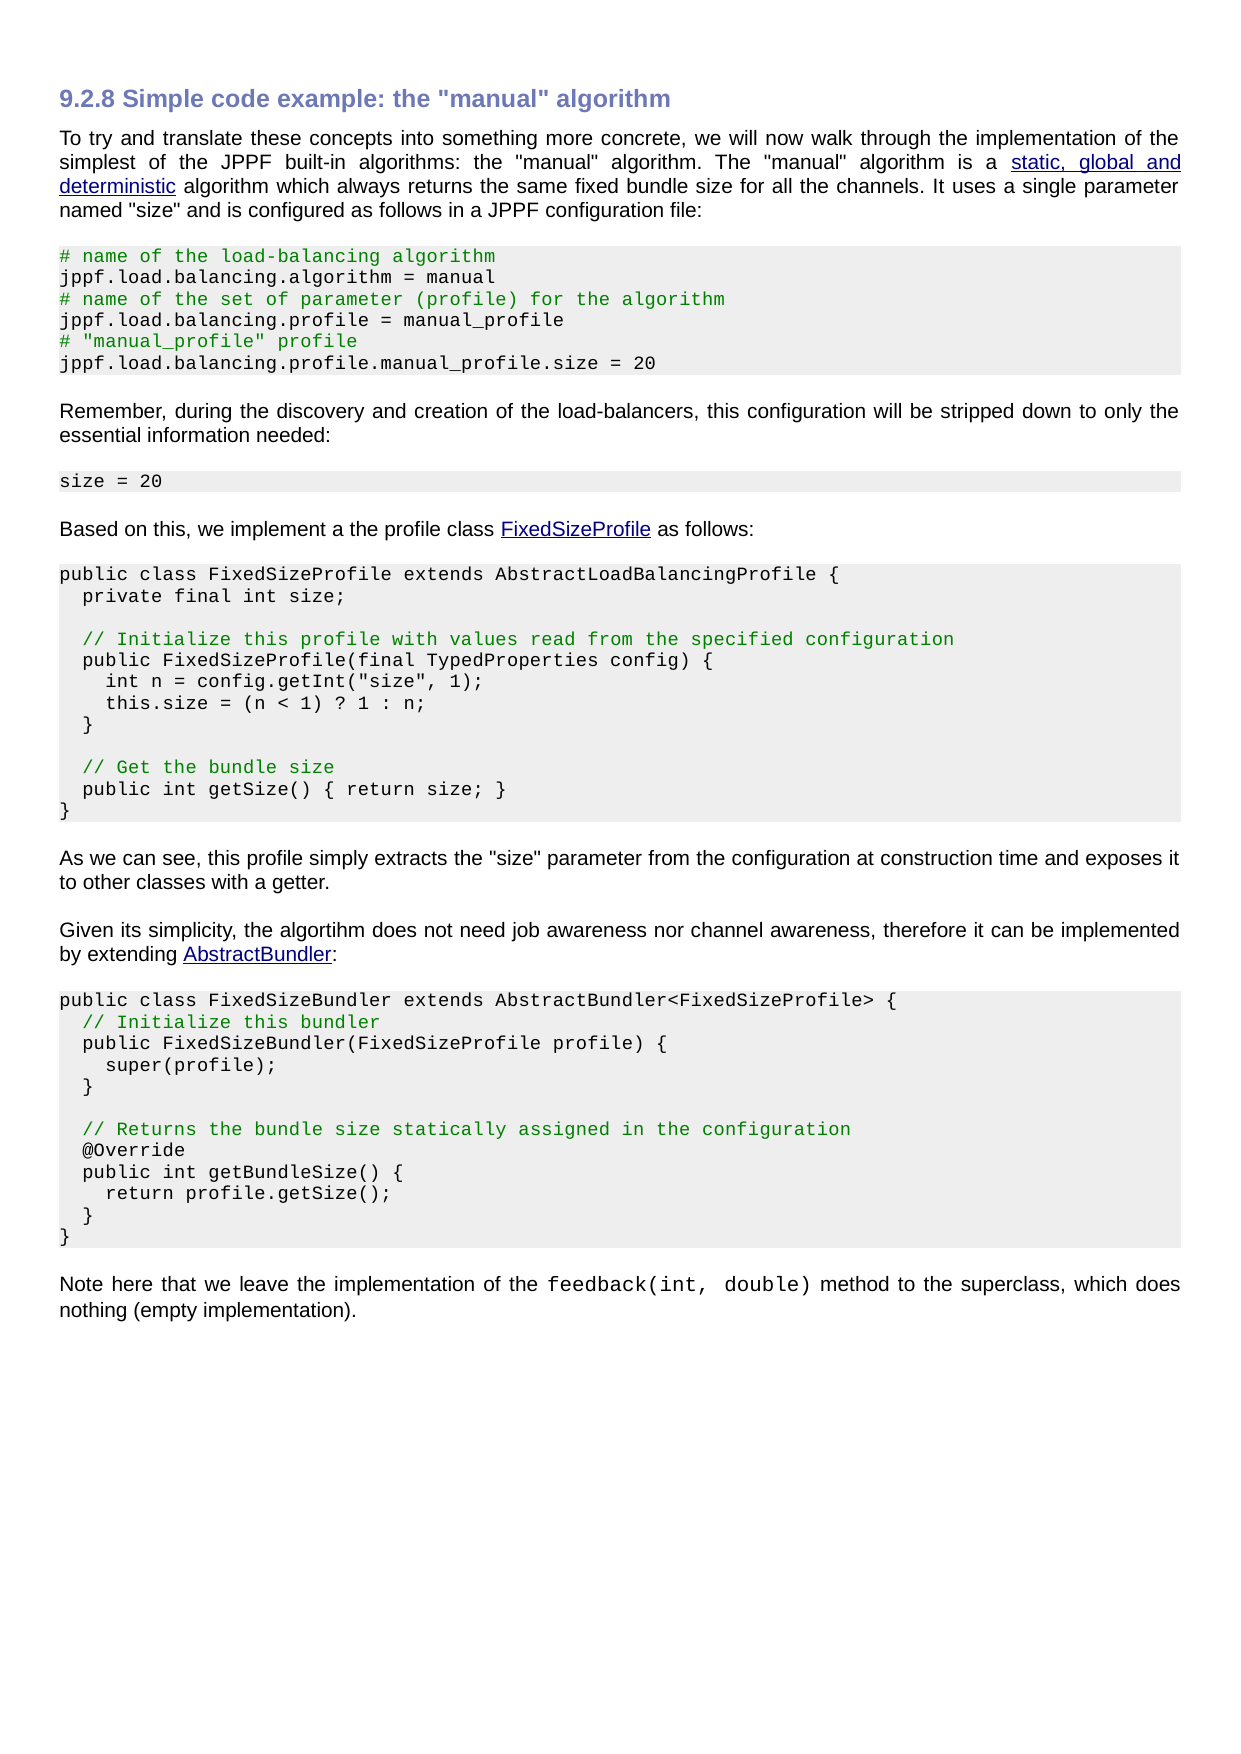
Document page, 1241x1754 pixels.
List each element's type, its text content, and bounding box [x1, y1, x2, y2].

text # name of the load-balancing algorithm [59, 246, 1181, 267]
text // Get the bundle size [59, 758, 1181, 779]
text } [59, 1076, 1181, 1098]
text // Initialize this profile with values read from the specified configuration [59, 629, 1181, 650]
text super(profile); [59, 1055, 1181, 1076]
text private final int size; [59, 586, 1181, 607]
text Remember, during the discovery and creation of the load-balancers, this configuration will be stripped down to only the essential information needed: [59, 399, 1181, 447]
text Based on this, we implement a the profile class FixedSizeProfile as follows: [59, 516, 1181, 541]
text } [59, 1227, 1181, 1248]
text As we can see, this profile simply extracts the "size" parameter from the configuration at construction time and exposes it to other classes with a getter. [59, 846, 1181, 894]
text # name of the set of parameter (profile) for the algorithm [59, 289, 1181, 310]
text public int getBundleSize() { [59, 1162, 1181, 1184]
text public FixedSizeBundler(FixedSizeProfile profile) { [59, 1033, 1181, 1055]
text } [59, 715, 1181, 736]
text To try and translate these concepts into something more concrete, we will now walk through the implementation of the simplest of the JPPF built-in algorithms: the "manual" algorithm. The "manual" algorithm is a static, global and deterministic algorithm which always returns the same fixed bundle size for all the channels. It uses a single parameter named "size" and is configured as follows in a JPPF configuration file: [59, 126, 1181, 222]
text this.size = (n < 1) ? 1 : n; [59, 693, 1181, 715]
text // Initialize this bundler [59, 1012, 1181, 1033]
text public class FixedSizeBundler extends AbstractBundler<FixedSizeProfile> { [59, 991, 1181, 1012]
text public class FixedSizeProfile extends AbstractLoadBalancingProfile { [59, 564, 1181, 586]
text int n = config.getInt("size", 1); [59, 672, 1181, 693]
text size = 20 [59, 471, 1181, 492]
text return profile.getSize(); [59, 1184, 1181, 1205]
text jppf.load.balancing.profile = manual_profile [59, 310, 1181, 332]
text jppf.load.balancing.profile.manual_profile.size = 20 [59, 353, 1181, 375]
text // Returns the bundle size statically assigned in the configuration [59, 1119, 1181, 1141]
text # "manual_profile" profile [59, 332, 1181, 353]
text public int getSize() { return size; } [59, 779, 1181, 801]
text Note here that we leave the implementation of the feedback(int, double) method to the superclass, which does nothing (empty implementation). [59, 1272, 1181, 1322]
subtitle Simple code example: the "manual" algorithm [59, 84, 1181, 113]
text } [59, 1205, 1181, 1227]
text public FixedSizeProfile(final TypedProperties config) { [59, 650, 1181, 672]
text @Override [59, 1141, 1181, 1162]
text jppf.load.balancing.algorithm = manual [59, 267, 1181, 289]
text } [59, 801, 1181, 822]
text Given its simplicity, the algortihm does not need job awareness nor channel awareness, therefore it can be implemented by extending AbstractBundler: [59, 918, 1181, 966]
